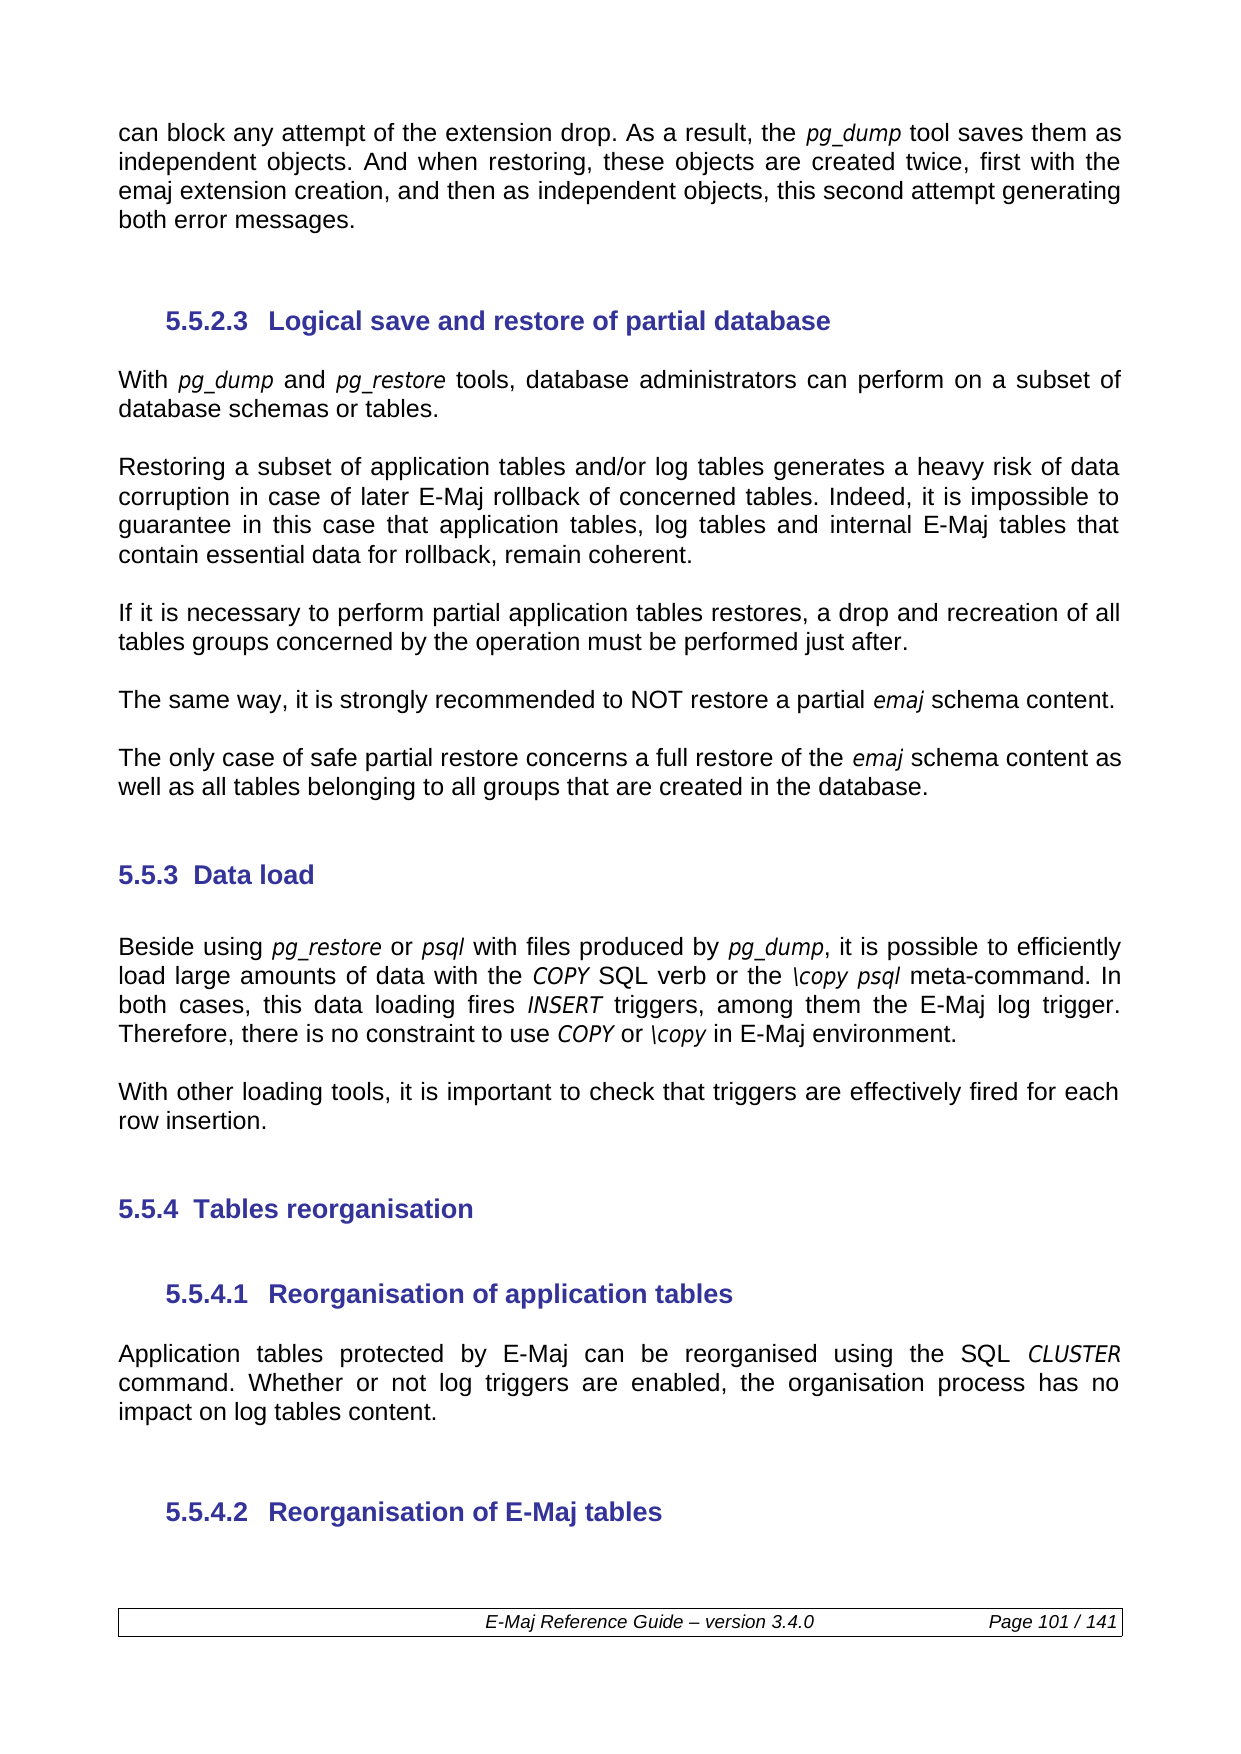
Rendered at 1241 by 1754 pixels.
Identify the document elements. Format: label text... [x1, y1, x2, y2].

subtitle Reorganisation of application tables [165, 1278, 1122, 1309]
text Application tables protected by E-Maj can be reorganised using the SQL CLUSTER command. Whether or not log triggers are enabled, the organisation process has no impact on log tables content. [118, 1338, 1122, 1426]
subtitle Reorganisation of E-Maj tables [165, 1496, 1122, 1527]
subtitle Logical save and restore of partial database [165, 305, 1122, 336]
text can block any attempt of the extension drop. As a result, the pg_dump tool saves them as independent objects. And when restoring, these objects are created twice, first with the emaj extension creation, and then as independent objects, this second attempt generating both error messages. [118, 118, 1122, 234]
text Beside using pg_restore or psql with files produced by pg_dump, it is possible to efficiently load large amounts of data with the COPY SQL verb or the \copy psql meta-command. In both cases, this data loading fires INSERT triggers, among them the E-Maj log trigger. Therefore, there is no constraint to use COPY or \copy in E-Maj environment. [118, 932, 1122, 1048]
text With pg_dump and pg_restore tools, database administrators can perform on a subset of database schemas or tables. [118, 365, 1122, 423]
subtitle Tables reorganisation [118, 1193, 1122, 1224]
text With other loading tools, it is important to check that triggers are effectively fired for each row insertion. [118, 1077, 1122, 1135]
text Restoring a subset of application tables and/or log tables generates a heavy risk of data corruption in case of later E-Maj rollback of concerned tables. Indeed, it is impossible to guarantee in this case that application tables, log tables and internal E-Maj tables that contain essential data for rollback, remain coherent. [118, 452, 1122, 568]
text The only case of safe partial restore concerns a full restore of the emaj schema content as well as all tables belonging to all groups that are created in the database. [118, 743, 1122, 801]
text The same way, it is strongly recommended to NOT restore a partial emaj schema content. [118, 685, 1122, 714]
text If it is necessary to perform partial application tables restores, a drop and recreation of all tables groups concerned by the operation must be performed just after. [118, 598, 1122, 656]
subtitle Data load [118, 859, 1122, 890]
